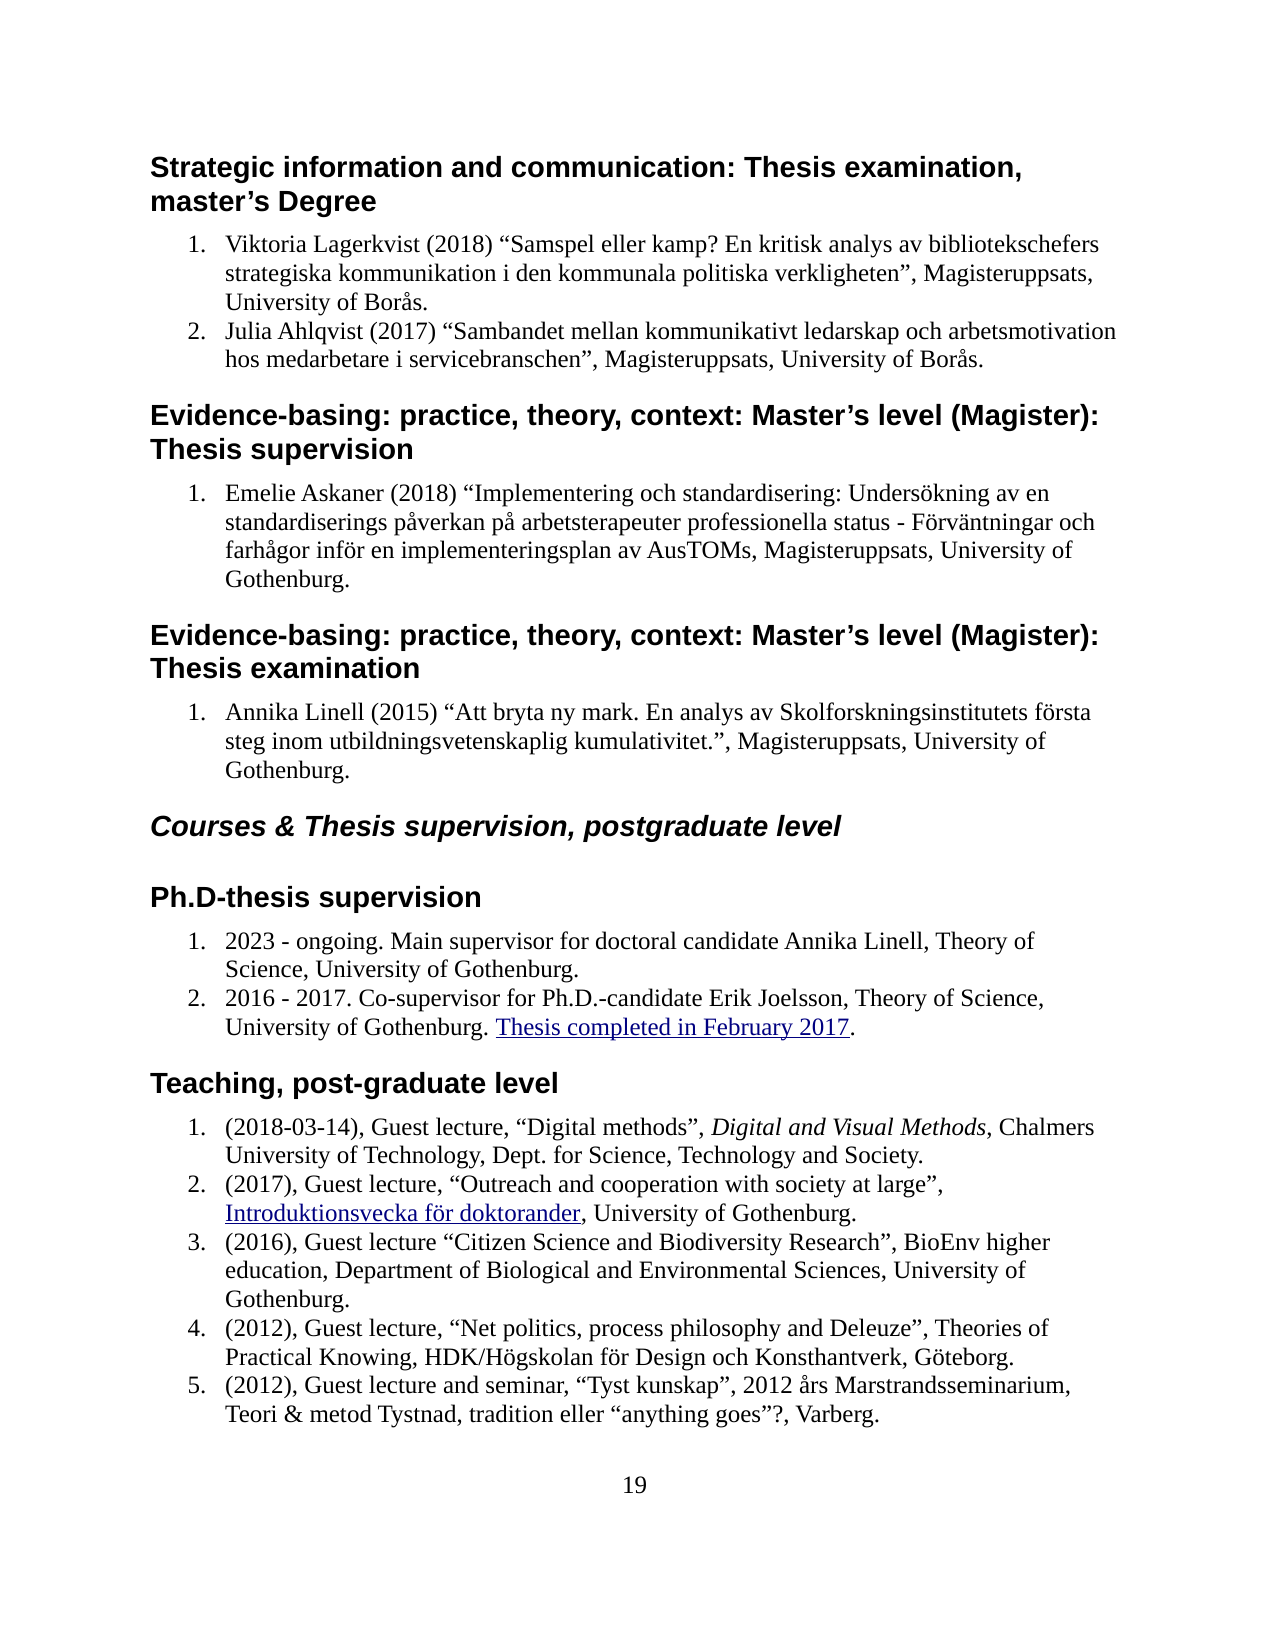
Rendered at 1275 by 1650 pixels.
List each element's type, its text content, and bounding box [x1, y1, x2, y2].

list Annika Linell (2015) “Att bryta ny mark. En analys av Skolforskningsinstitutets första steg inom utbildningsvetenskaplig kumulativitet.”, Magisteruppsats, University of Gothenburg. [187, 697, 1125, 784]
subtitle Strategic information and communication: Thesis examination, master’s Degree [150, 150, 1125, 217]
subtitle Teaching, post-graduate level [150, 1066, 1125, 1099]
list (2012), Guest lecture, “Net politics, process philosophy and Deleuze”, Theories of Practical Knowing, HDK/Högskolan för Design och Konsthantverk, Göteborg. [187, 1313, 1125, 1371]
list Julia Ahlqvist (2017) “Sambandet mellan kommunikativt ledarskap och arbetsmotivation hos medarbetare i servicebranschen”, Magisteruppsats, University of Borås. [187, 316, 1125, 373]
list Emelie Askaner (2018) “Implementering och standardisering: Undersökning av en standardiserings påverkan på arbetsterapeuter professionella status - Förväntningar och farhågor inför en implementeringsplan av AusTOMs, Magisteruppsats, University of Gothenburg. [187, 478, 1125, 593]
list 2016 - 2017. Co-supervisor for Ph.D.-candidate Erik Joelsson, Theory of Science, University of Gothenburg. Thesis completed in February 2017. [187, 983, 1125, 1041]
list (2016), Guest lecture “Citizen Science and Biodiversity Research”, BioEnv higher education, Department of Biological and Environmental Sciences, University of Gothenburg. [187, 1227, 1125, 1313]
subtitle Evidence-basing: practice, theory, context: Master’s level (Magister): Thesis supervision [150, 398, 1125, 465]
subtitle Courses & Thesis supervision, postgraduate level [150, 809, 1125, 842]
list (2018-03-14), Guest lecture, “Digital methods”, Digital and Visual Methods, Chalmers University of Technology, Dept. for Science, Technology and Society. [187, 1112, 1125, 1169]
list 2023 - ongoing. Main supervisor for doctoral candidate Annika Linell, Theory of Science, University of Gothenburg. [187, 926, 1125, 983]
subtitle Ph.D-thesis supervision [150, 880, 1125, 913]
list Viktoria Lagerkvist (2018) “Samspel eller kamp? En kritisk analys av bibliotekschefers strategiska kommunikation i den kommunala politiska verkligheten”, Magisteruppsats, University of Borås. [187, 229, 1125, 316]
subtitle Evidence-basing: practice, theory, context: Master’s level (Magister): Thesis examination [150, 618, 1125, 685]
list (2012), Guest lecture and seminar, “Tyst kunskap”, 2012 års Marstrandsseminarium, Teori & metod Tystnad, tradition eller “anything goes”?, Varberg. [187, 1371, 1125, 1428]
list (2017), Guest lecture, “Outreach and cooperation with society at large”, Introduktionsvecka för doktorander, University of Gothenburg. [187, 1169, 1125, 1227]
